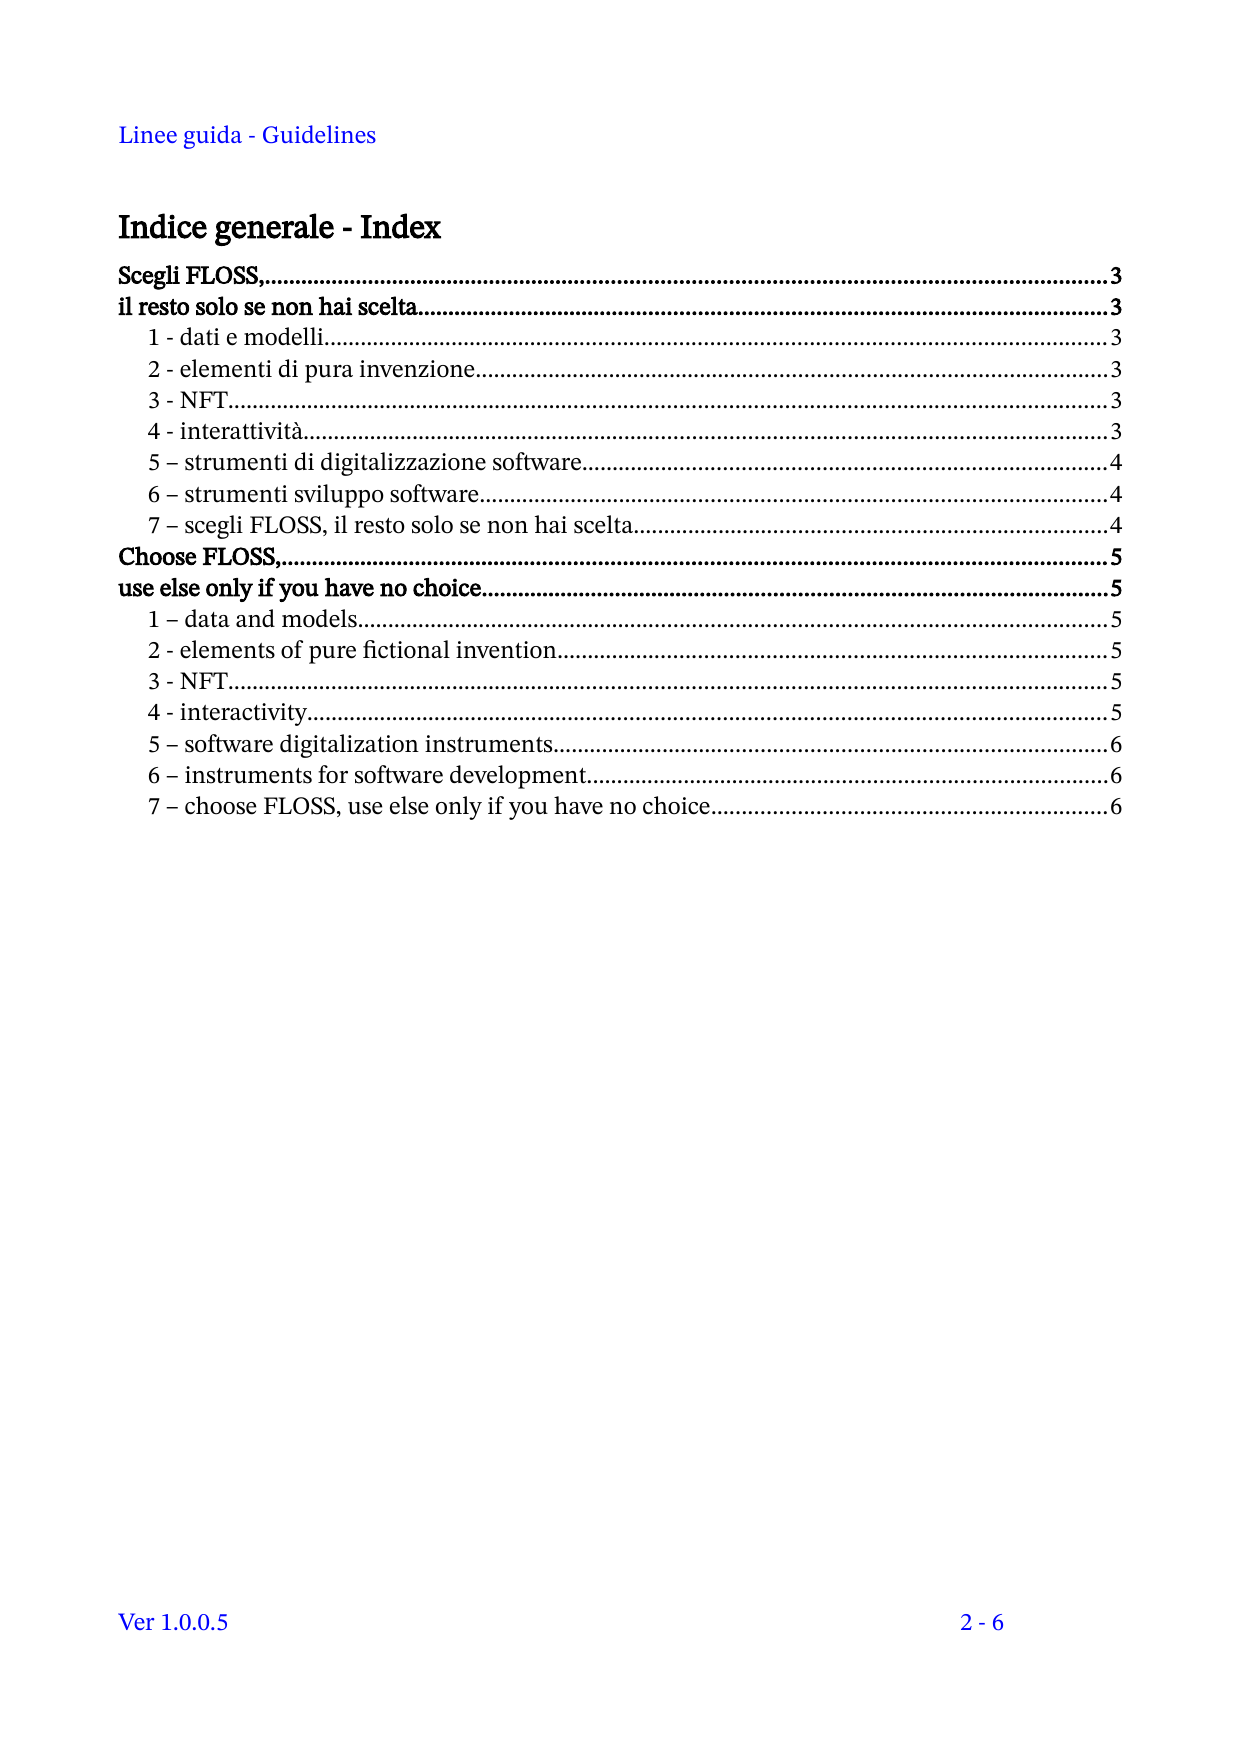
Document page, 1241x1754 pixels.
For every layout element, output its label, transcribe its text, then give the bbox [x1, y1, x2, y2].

text 4 - interactivity 5 [148, 696, 1122, 727]
text 1 - dati e modelli 3 [148, 321, 1122, 352]
text 2 - elementi di pura invenzione 3 [148, 352, 1122, 383]
text 4 - interattività 3 [148, 414, 1122, 446]
text 3 - NFT 3 [148, 383, 1122, 414]
text 3 - NFT 5 [148, 664, 1122, 696]
text 5 – software digitalization instruments 6 [148, 727, 1122, 758]
subtitle Indice generale - Index [118, 204, 1122, 246]
text 2 - elements of pure fictional invention 5 [148, 633, 1122, 664]
text 1 – data and models 5 [148, 602, 1122, 633]
text 7 – choose FLOSS, use else only if you have no choice 6 [148, 789, 1122, 821]
text 6 – strumenti sviluppo software 4 [148, 477, 1122, 508]
text Choose FLOSS, 5 [118, 539, 1122, 571]
text 6 – instruments for software development 6 [148, 758, 1122, 789]
text Scegli FLOSS, 3 [118, 258, 1122, 289]
text use else only if you have no choice 5 [118, 571, 1122, 602]
text 7 – scegli FLOSS, il resto solo se non hai scelta 4 [148, 508, 1122, 539]
text il resto solo se non hai scelta 3 [118, 289, 1122, 321]
text 5 – strumenti di digitalizzazione software 4 [148, 446, 1122, 477]
